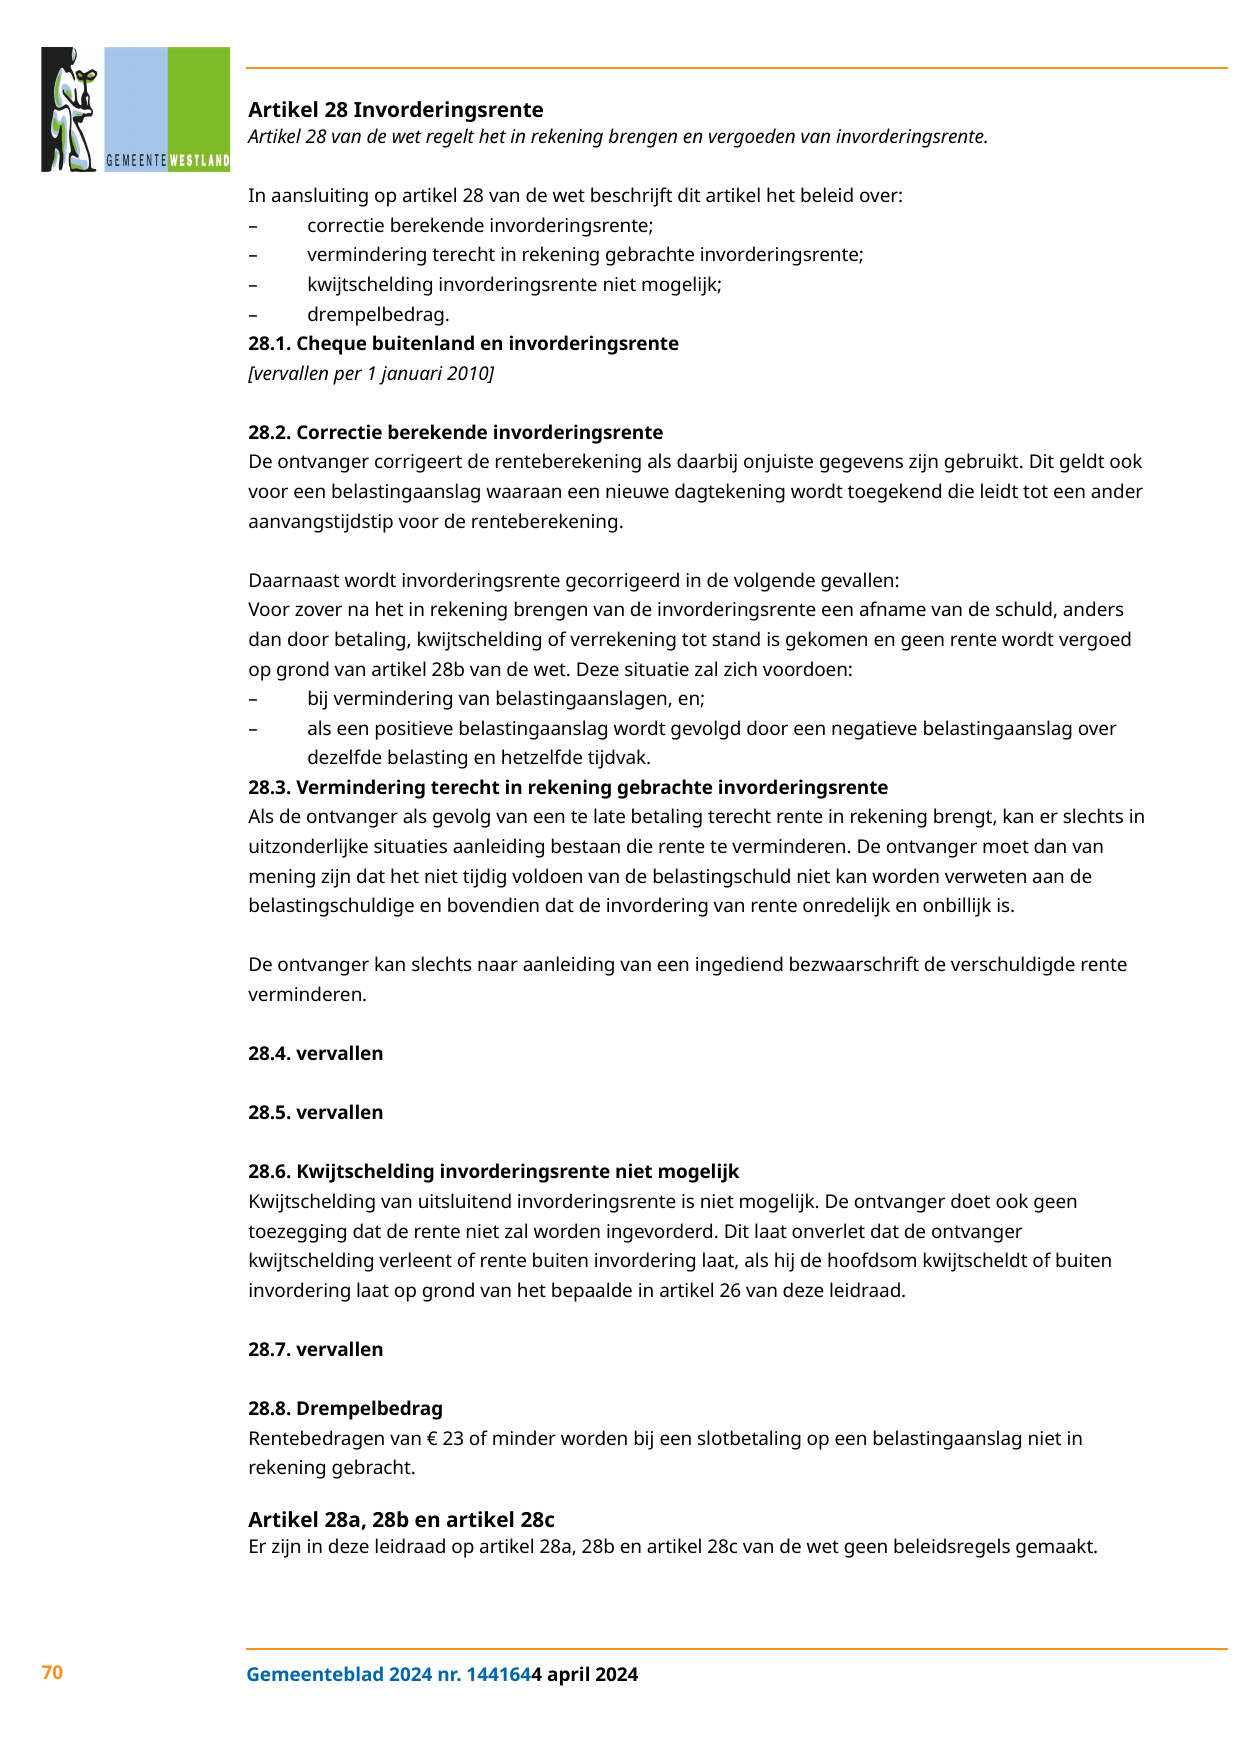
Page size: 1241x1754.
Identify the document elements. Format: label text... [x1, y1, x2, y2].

text 28.6. Kwijtschelding invorderingsrente niet mogelijk [248, 1159, 1152, 1184]
text Voor zover na het in rekening brengen van de invorderingsrente een afname van de schuld, anders dan door betaling, kwijtschelding of verrekening tot stand is gekomen en geen rente wordt vergoed op grond van artikel 28b van de wet. Deze situatie zal zich voordoen: [248, 597, 1152, 681]
text Daarnaast wordt invorderingsrente gecorrigeerd in de volgende gevallen: [248, 567, 1152, 593]
list correctie berekende invorderingsrente; [248, 212, 1152, 238]
text 28.8. Drempelbedrag [248, 1395, 1152, 1421]
text Er zijn in deze leidraad op artikel 28a, 28b en artikel 28c van de wet geen beleidsregels gemaakt. [248, 1533, 1152, 1559]
text In aansluiting op artikel 28 van de wet beschrijft dit artikel het beleid over: [248, 182, 1152, 208]
text 28.4. vervallen [248, 1040, 1152, 1066]
picture [41, 47, 231, 172]
text 28.5. vervallen [248, 1099, 1152, 1125]
text 28.2. Correctie berekende invorderingsrente [248, 419, 1152, 445]
text 28.3. Vermindering terecht in rekening gebrachte invorderingsrente [248, 774, 1152, 800]
text Als de ontvanger als gevolg van een te late betaling terecht rente in rekening brengt, kan er slechts in uitzonderlijke situaties aanleiding bestaan die rente te verminderen. De ontvanger moet dan van mening zijn dat het niet tijdig voldoen van de belastingschuld niet kan worden verweten aan de belastingschuldige en bovendien dat de invordering van rente onredelijk en onbillijk is. [248, 804, 1152, 918]
text Kwijtschelding van uitsluitend invorderingsrente is niet mogelijk. De ontvanger doet ook geen toezegging dat de rente niet zal worden ingevorderd. Dit laat onverlet dat de ontvanger kwijtschelding verleent of rente buiten invordering laat, als hij de hoofdsom kwijtscheldt of buiten invordering laat op grond van het bepaalde in artikel 26 van deze leidraad. [248, 1188, 1152, 1303]
text 28.1. Cheque buitenland en invorderingsrente [248, 330, 1152, 356]
text De ontvanger kan slechts naar aanleiding van een ingediend bezwaarschrift de verschuldigde rente verminderen. [248, 952, 1152, 1007]
text 28.7. vervallen [248, 1336, 1152, 1362]
text Rentebedragen van € 23 of minder worden bij een slotbetaling op een belastingaanslag niet in rekening gebracht. [248, 1425, 1152, 1480]
text De ontvanger corrigeert de renteberekening als daarbij onjuiste gegevens zijn gebruikt. Dit geldt ook voor een belastingaanslag waaraan een nieuwe dagtekening wordt toegekend die leidt tot een ander aanvangstijdstip voor de renteberekening. [248, 449, 1152, 533]
list kwijtschelding invorderingsrente niet mogelijk; [248, 271, 1152, 297]
list bij vermindering van belastingaanslagen, en; [248, 685, 1152, 711]
text Artikel 28 Invorderingsrente [248, 95, 1152, 123]
list vermindering terecht in rekening gebrachte invorderingsrente; [248, 242, 1152, 267]
text Artikel 28a, 28b en artikel 28c [248, 1505, 1152, 1533]
text Artikel 28 van de wet regelt het in rekening brengen en vergoeden van invorderingsrente. [248, 123, 1152, 149]
list drempelbedrag. [248, 301, 1152, 326]
list als een positieve belastingaanslag wordt gevolgd door een negatieve belastingaanslag over dezelfde belasting en hetzelfde tijdvak. [248, 715, 1152, 770]
text [vervallen per 1 januari 2010] [248, 360, 1152, 386]
